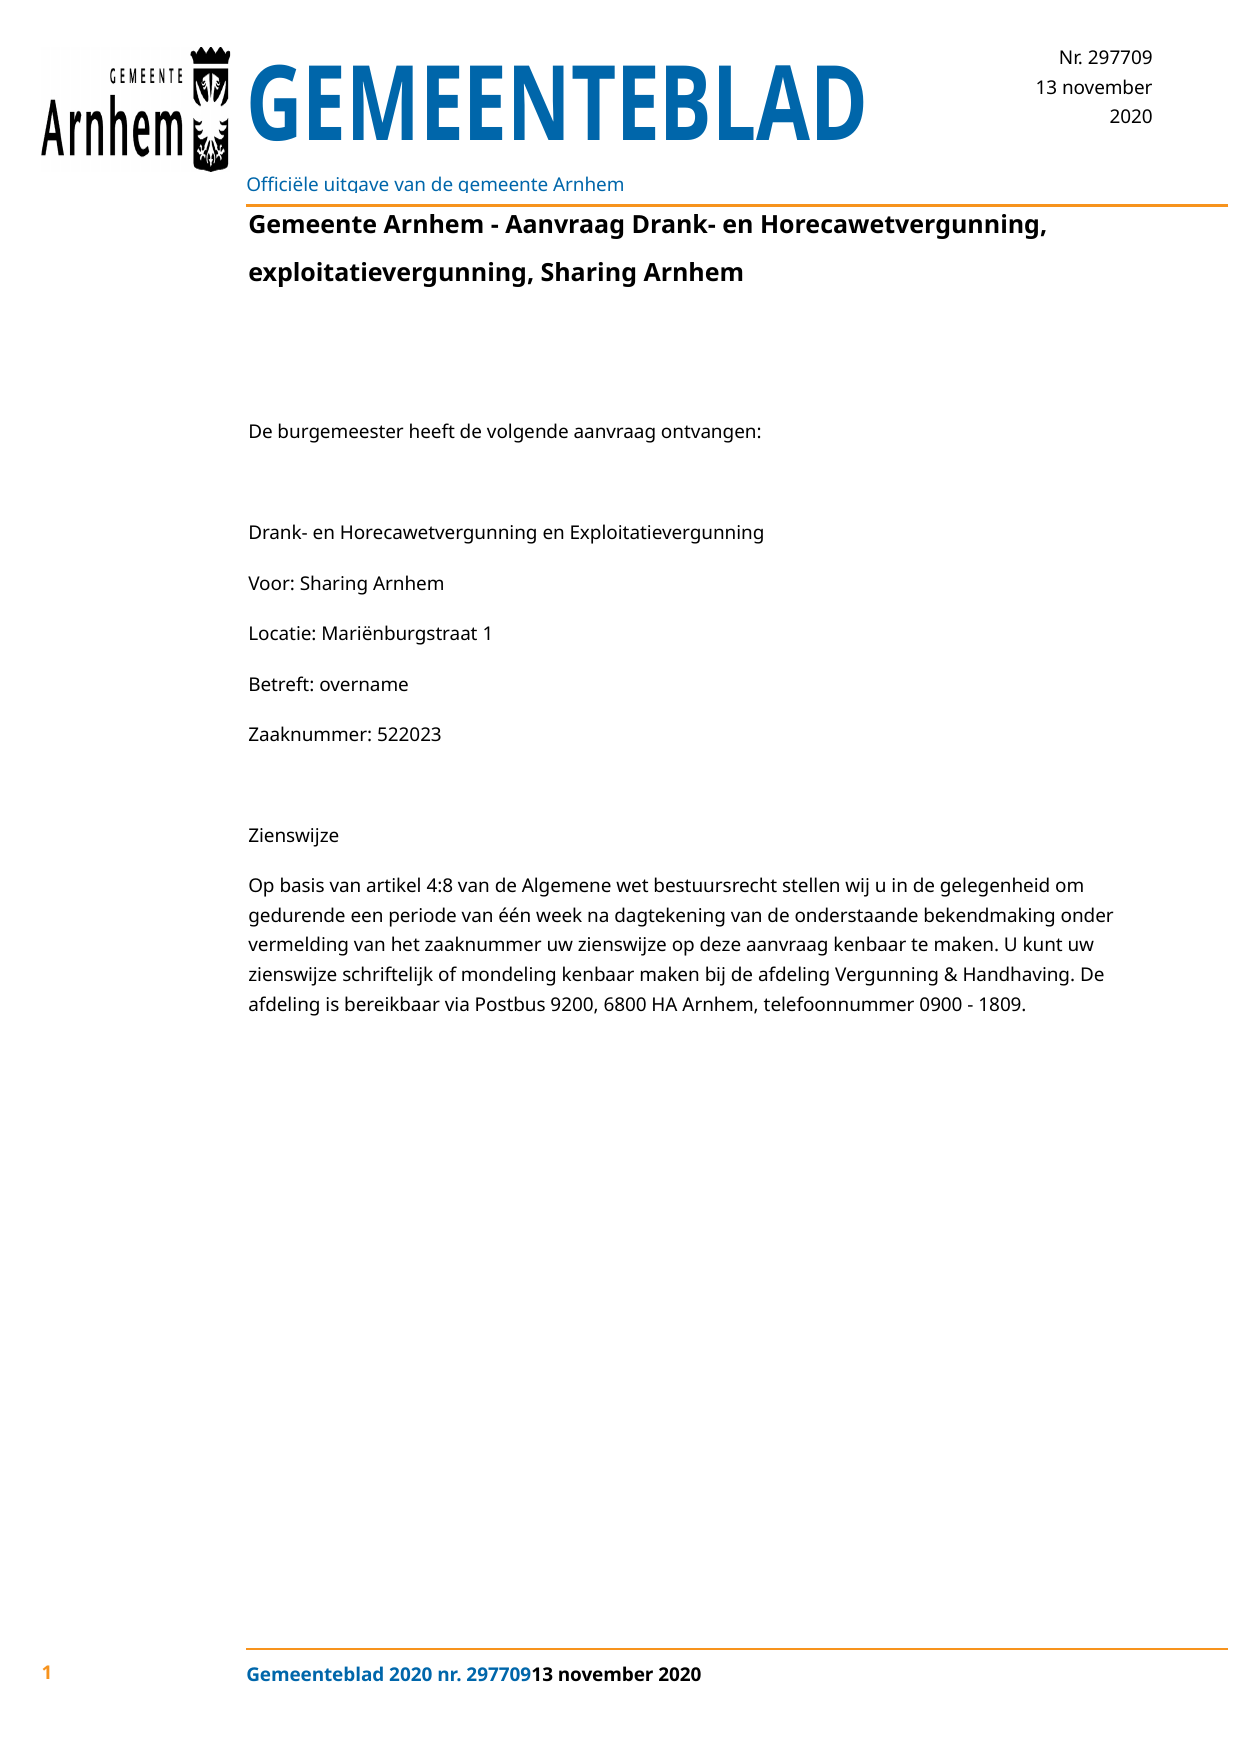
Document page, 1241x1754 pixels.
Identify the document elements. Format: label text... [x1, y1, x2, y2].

picture [41, 47, 231, 172]
text Gemeente Arnhem - Aanvraag Drank- en Horecawetvergunning, exploitatievergunning, Sharing Arnhem [248, 207, 1152, 288]
text Zienswijze [248, 822, 1152, 848]
text Locatie: Mariënburgstraat 1 [248, 620, 1152, 646]
text Betreft: overname [248, 671, 1152, 697]
text Voor: Sharing Arnhem [248, 570, 1152, 596]
text Drank- en Horecawetvergunning en Exploitatievergunning [248, 519, 1152, 545]
text Op basis van artikel 4:8 van de Algemene wet bestuursrecht stellen wij u in de gelegenheid om gedurende een periode van één week na dagtekening van de onderstaande bekendmaking onder vermelding van het zaaknummer uw zienswijze op deze aanvraag kenbaar te maken. U kunt uw zienswijze schriftelijk of mondeling kenbaar maken bij de afdeling Vergunning & Handhaving. De afdeling is bereikbaar via Postbus 9200, 6800 HA Arnhem, telefoonnummer 0900 - 1809. [248, 872, 1152, 1017]
text De burgemeester heeft de volgende aanvraag ontvangen: [248, 419, 1152, 444]
text Zaaknummer: 522023 [248, 721, 1152, 747]
